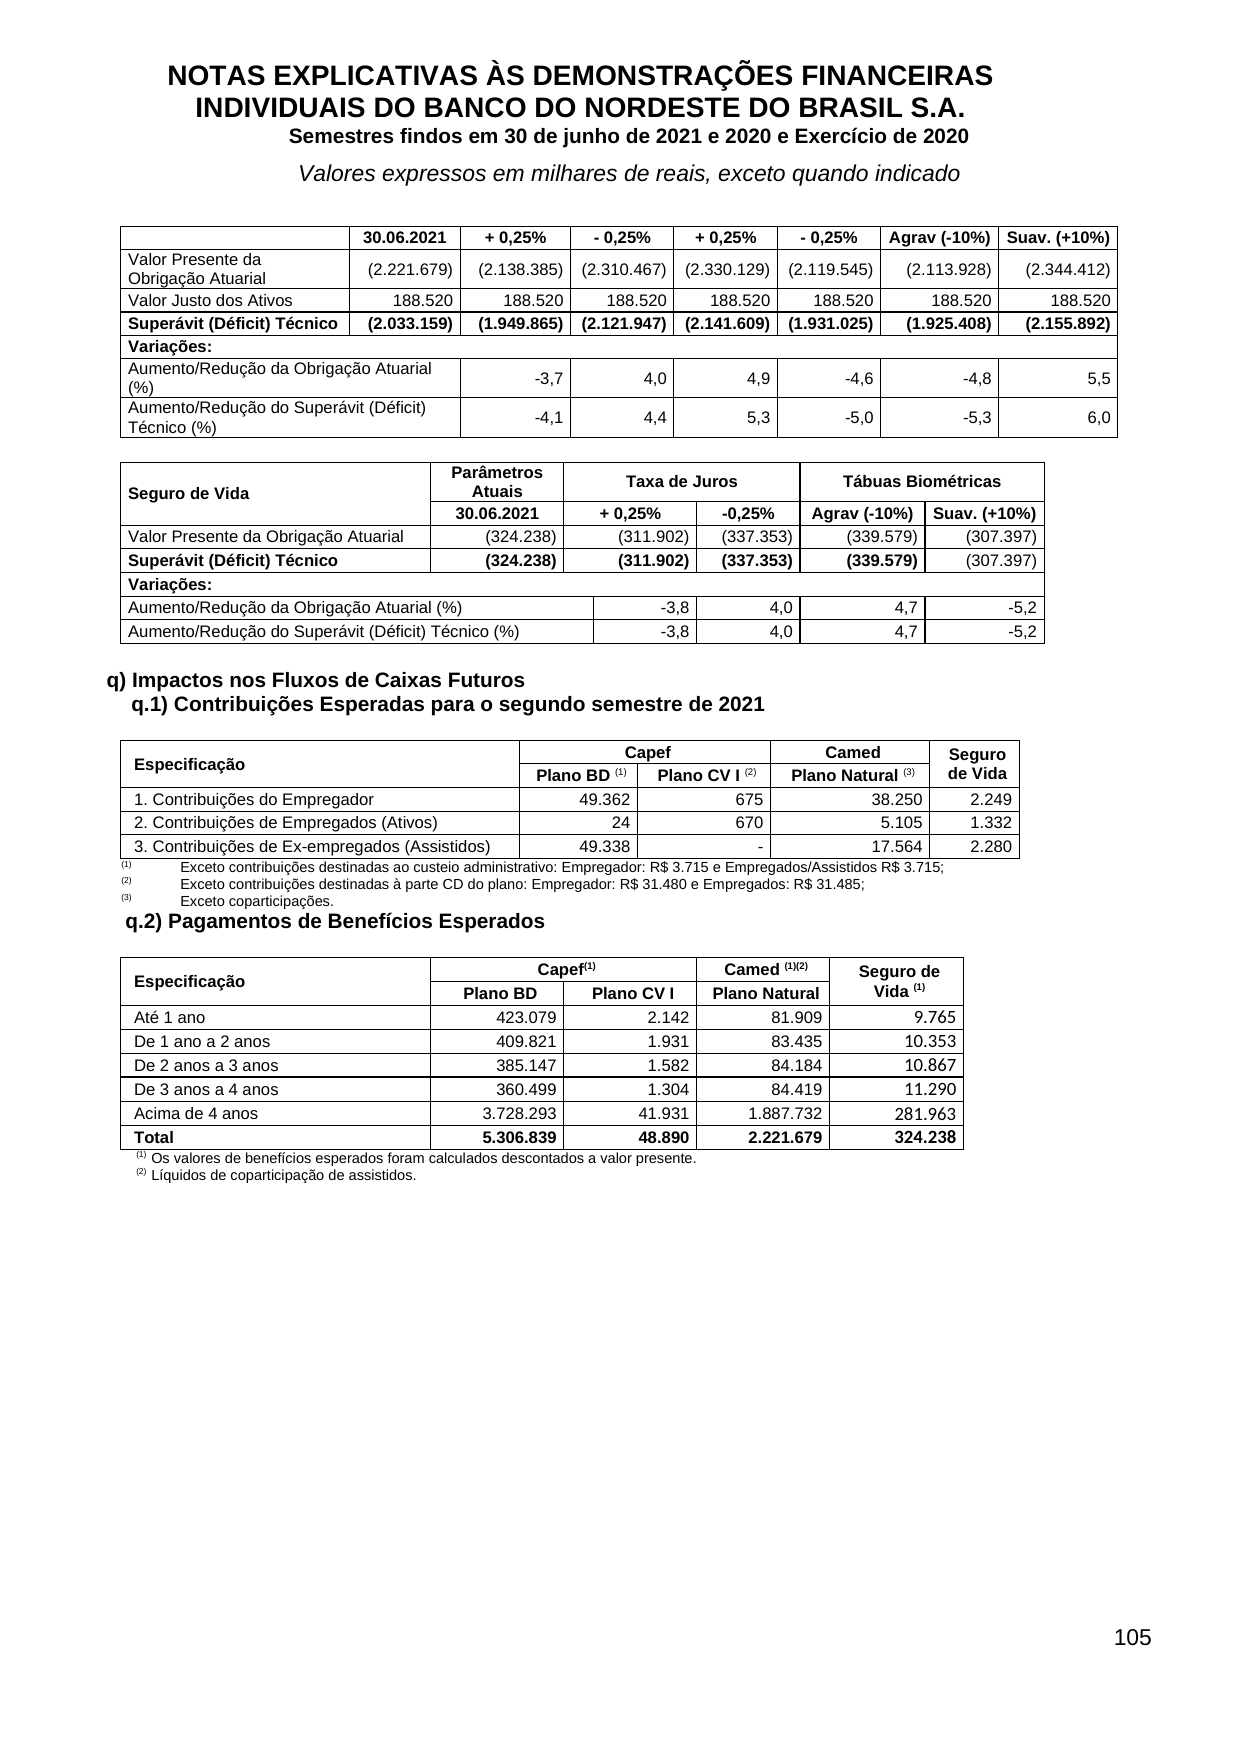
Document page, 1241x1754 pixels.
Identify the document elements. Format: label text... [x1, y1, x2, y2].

table_cell Agrav (-10%) [881, 227, 998, 249]
table_header Camed (1)(2) [697, 958, 829, 981]
table_cell -4,6 [778, 359, 880, 397]
table_cell 5.306.839 [431, 1126, 563, 1148]
table_cell 4,7 [801, 620, 924, 643]
table_header Capef [520, 741, 770, 763]
table_cell (339.579) [801, 526, 924, 548]
table_cell 281.963 [830, 1102, 963, 1124]
table_header Seguro de Vida (1) [830, 958, 963, 1004]
table_cell - 0,25% [778, 227, 880, 249]
table_cell -5,2 [926, 597, 1044, 619]
table_cell 30.06.2021 [350, 227, 460, 249]
table_cell Valor Presente da Obrigação Atuarial [121, 250, 349, 288]
table_cell (2.138.385) [461, 250, 570, 288]
table_cell 4,7 [801, 597, 924, 619]
table_cell 17.564 [771, 835, 929, 858]
table_cell Superávit (Déficit) Técnico [121, 549, 430, 572]
table_cell 409.821 [431, 1030, 563, 1052]
table_cell 188.520 [571, 289, 673, 311]
table_cell + 0,25% [461, 227, 570, 249]
table_cell Suav. (+10%) [999, 227, 1117, 249]
table_cell 10.867 [830, 1054, 963, 1076]
table_cell 49.338 [520, 835, 637, 858]
table_cell 84.184 [697, 1054, 829, 1076]
table_header Especificação [121, 958, 430, 1004]
table_cell -4,1 [461, 398, 570, 437]
table_cell 5,3 [674, 398, 777, 437]
list Exceto contribuições destinadas à parte CD do plano: Empregador: R$ 31.480 e Empregados: R$ 31.485; [121, 876, 1152, 892]
table_cell De 3 anos a 4 anos [121, 1078, 430, 1101]
table_cell Suav. (+10%) [926, 502, 1044, 524]
table_cell (324.238) [431, 526, 563, 548]
table_cell 3.728.293 [431, 1102, 563, 1124]
table_cell 48.890 [564, 1126, 696, 1148]
table_header Tábuas Biométricas [801, 463, 1044, 501]
table_cell 4,4 [571, 398, 673, 437]
table_cell + 0,25% [564, 502, 696, 524]
text (2) Líquidos de coparticipação de assistidos. [136, 1166, 1152, 1183]
table_cell 675 [638, 788, 770, 811]
table_cell (2.121.947) [571, 313, 673, 334]
table_cell Variações: [121, 336, 1117, 358]
table_cell + 0,25% [674, 227, 777, 249]
table_cell -3,8 [594, 597, 696, 619]
table_cell (2.330.129) [674, 250, 777, 288]
table_cell Plano BD (1) [520, 764, 637, 787]
table_cell Aumento/Redução da Obrigação Atuarial (%) [121, 597, 593, 619]
table_cell 9.765 [830, 1006, 963, 1028]
table_cell (1.931.025) [778, 313, 880, 334]
table_header Especificação [121, 741, 519, 787]
table_cell 5.105 [771, 812, 929, 834]
table_cell Plano BD [431, 982, 563, 1004]
table_cell Aumento/Redução do Superávit (Déficit) Técnico (%) [121, 620, 593, 643]
table_cell -5,0 [778, 398, 880, 437]
table_cell 4,0 [697, 597, 799, 619]
table_cell Aumento/Redução do Superávit (Déficit) Técnico (%) [121, 398, 460, 437]
table_cell Plano CV I (2) [638, 764, 770, 787]
table_cell -4,8 [881, 359, 998, 397]
table_cell Plano CV I [564, 982, 696, 1004]
table_cell (1.925.408) [881, 313, 998, 334]
table_cell 10.353 [830, 1030, 963, 1052]
table_cell -0,25% [697, 502, 799, 524]
list Exceto contribuições destinadas ao custeio administrativo: Empregador: R$ 3.715 e Empregados/Assistidos R$ 3.715; [121, 859, 1152, 876]
table_header Capef(1) [431, 958, 696, 981]
text q.2) Pagamentos de Benefícios Esperados [125, 909, 1152, 933]
table_cell Variações: [121, 573, 1044, 596]
table_cell (2.113.928) [881, 250, 998, 288]
table_cell (2.033.159) [350, 313, 460, 334]
table_cell (1.949.865) [461, 313, 570, 334]
table_cell 188.520 [350, 289, 460, 311]
table_cell Até 1 ano [121, 1006, 430, 1028]
table_cell 385.147 [431, 1054, 563, 1076]
table_cell (337.353) [697, 549, 799, 572]
table_cell Valor Justo dos Ativos [121, 289, 349, 311]
table_cell 1.931 [564, 1030, 696, 1052]
table_cell 423.079 [431, 1006, 563, 1028]
table_cell 49.362 [520, 788, 637, 811]
table_header Taxa de Juros [564, 463, 799, 501]
table_cell (2.141.609) [674, 313, 777, 334]
table_cell (307.397) [926, 526, 1044, 548]
table_cell 4,0 [697, 620, 799, 643]
table_cell -3,8 [594, 620, 696, 643]
table_cell - [638, 835, 770, 858]
table_cell (2.344.412) [999, 250, 1117, 288]
table_header [121, 227, 349, 249]
table_cell 188.520 [674, 289, 777, 311]
table_cell 30.06.2021 [431, 502, 563, 524]
table_header Parâmetros Atuais [431, 463, 563, 501]
table_cell 2.221.679 [697, 1126, 829, 1148]
table_cell -3,7 [461, 359, 570, 397]
table_cell -5,3 [881, 398, 998, 437]
table_cell (2.119.545) [778, 250, 880, 288]
table_cell 1.304 [564, 1078, 696, 1101]
table_cell -5,2 [926, 620, 1044, 643]
text q.1) Contribuições Esperadas para o segundo semestre de 2021 [125, 692, 1152, 716]
table_cell Acima de 4 anos [121, 1102, 430, 1124]
table_cell - 0,25% [571, 227, 673, 249]
list Exceto coparticipações. [121, 892, 1152, 909]
table_cell (337.353) [697, 526, 799, 548]
table_cell Total [121, 1126, 430, 1148]
table_cell 38.250 [771, 788, 929, 811]
table_cell 81.909 [697, 1006, 829, 1028]
table_cell Plano Natural (3) [771, 764, 929, 787]
table_cell 324.238 [830, 1126, 963, 1148]
table_cell 11.290 [830, 1078, 963, 1101]
table_cell 4,0 [571, 359, 673, 397]
table_cell 24 [520, 812, 637, 834]
table_header Seguro de Vida [930, 741, 1019, 787]
text (1) Os valores de benefícios esperados foram calculados descontados a valor presente. [136, 1149, 1152, 1166]
table_cell Valor Presente da Obrigação Atuarial [121, 526, 430, 548]
table_cell 360.499 [431, 1078, 563, 1101]
table_cell 6,0 [999, 398, 1117, 437]
table_cell 84.419 [697, 1078, 829, 1101]
table_cell (311.902) [564, 526, 696, 548]
text q) Impactos nos Fluxos de Caixas Futuros [106, 668, 1152, 692]
table_cell 1. Contribuições do Empregador [121, 788, 519, 811]
table_cell 2.280 [930, 835, 1019, 858]
table_cell 2. Contribuições de Empregados (Ativos) [121, 812, 519, 834]
table_cell 188.520 [461, 289, 570, 311]
table_cell (2.221.679) [350, 250, 460, 288]
table_cell 2.249 [930, 788, 1019, 811]
table_cell 188.520 [881, 289, 998, 311]
table_header Seguro de Vida [121, 463, 430, 524]
table_cell 3. Contribuições de Ex-empregados (Assistidos) [121, 835, 519, 858]
table_cell (324.238) [431, 549, 563, 572]
table_cell Plano Natural [697, 982, 829, 1004]
table_cell 670 [638, 812, 770, 834]
table_cell Aumento/Redução da Obrigação Atuarial (%) [121, 359, 460, 397]
table_cell 188.520 [778, 289, 880, 311]
table_header Camed [771, 741, 929, 763]
table_cell 41.931 [564, 1102, 696, 1124]
table_cell 1.887.732 [697, 1102, 829, 1124]
table_cell De 1 ano a 2 anos [121, 1030, 430, 1052]
table_cell 1.332 [930, 812, 1019, 834]
table_cell (2.310.467) [571, 250, 673, 288]
table_cell De 2 anos a 3 anos [121, 1054, 430, 1076]
table_cell (2.155.892) [999, 313, 1117, 334]
table_cell 2.142 [564, 1006, 696, 1028]
table_cell Superávit (Déficit) Técnico [121, 313, 349, 334]
table_cell 5,5 [999, 359, 1117, 397]
table_cell (307.397) [926, 549, 1044, 572]
table_cell 4,9 [674, 359, 777, 397]
table_cell 1.582 [564, 1054, 696, 1076]
table_cell Agrav (-10%) [801, 502, 924, 524]
table_cell 188.520 [999, 289, 1117, 311]
table_cell (339.579) [801, 549, 924, 572]
table_cell 83.435 [697, 1030, 829, 1052]
table_cell (311.902) [564, 549, 696, 572]
